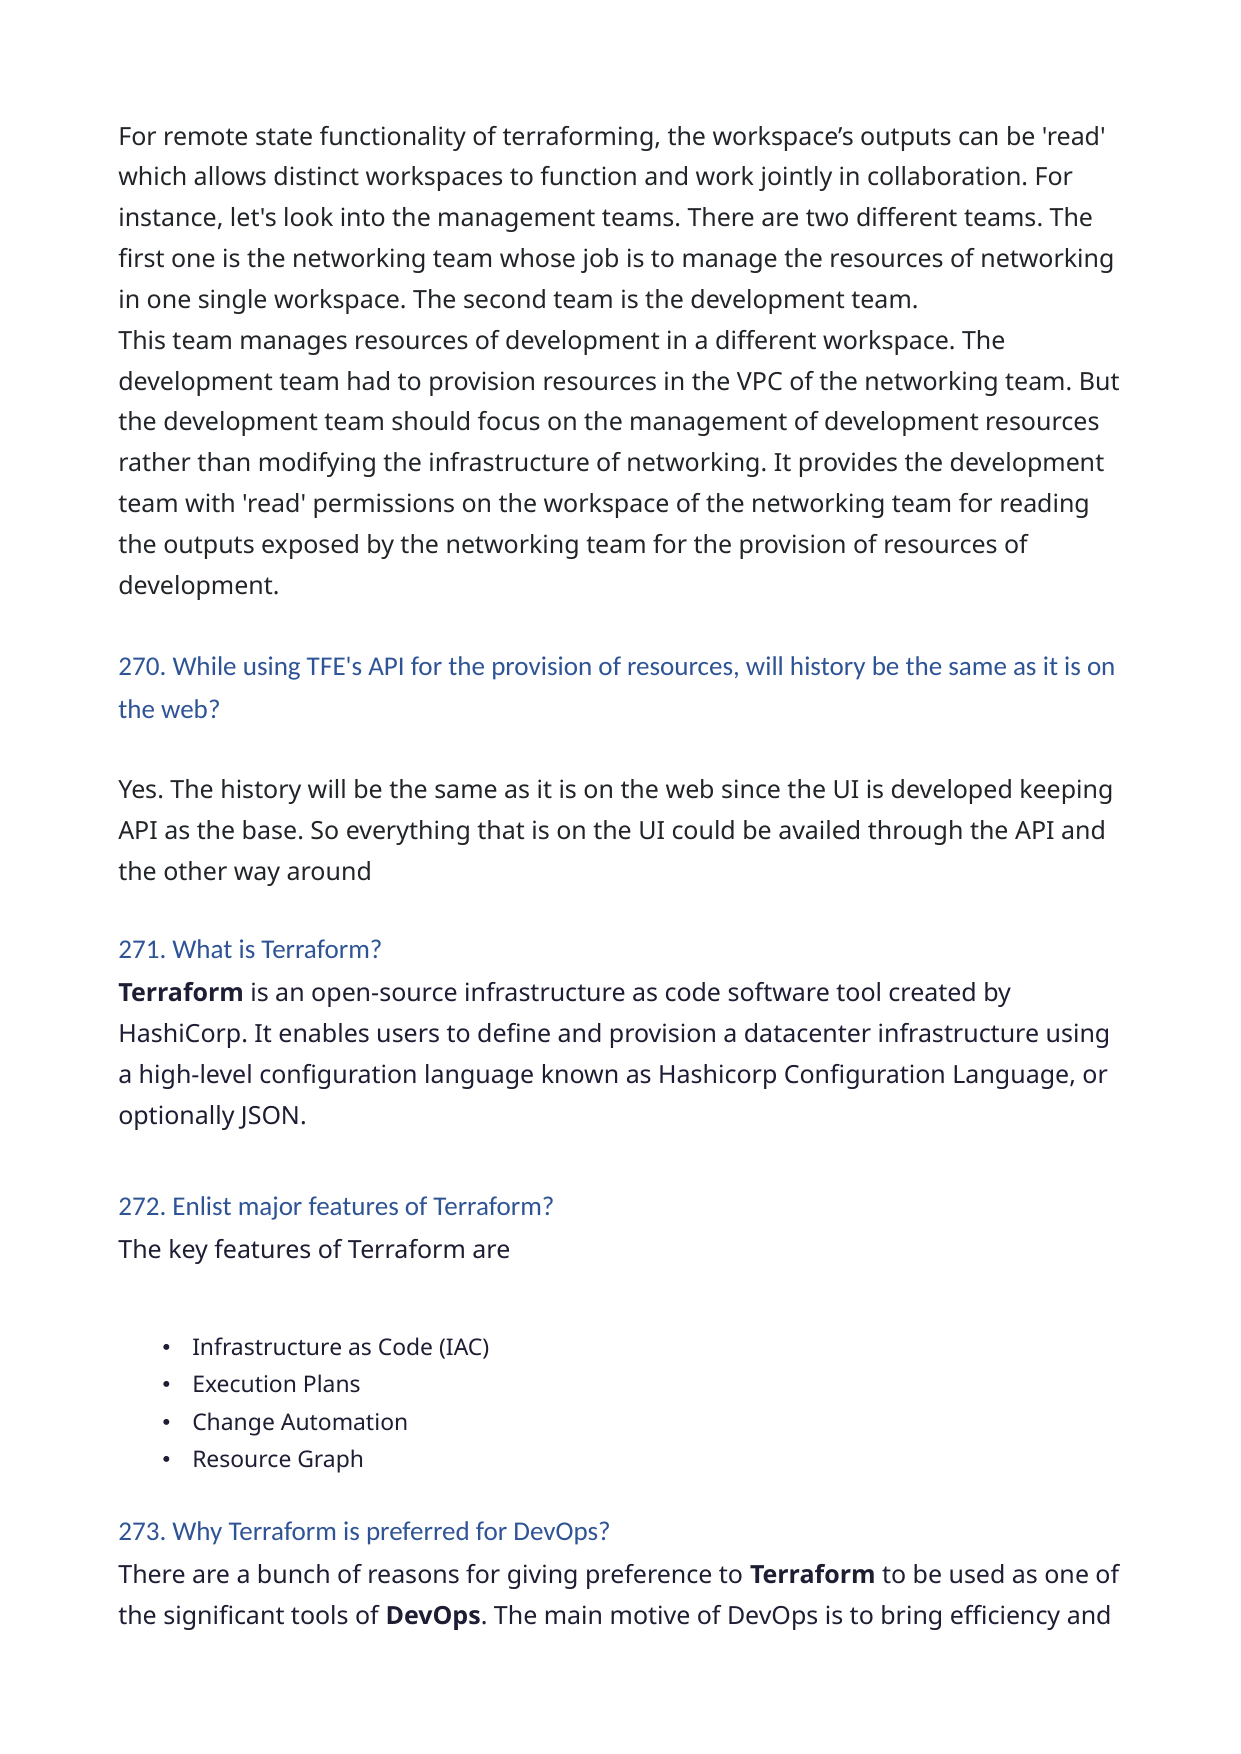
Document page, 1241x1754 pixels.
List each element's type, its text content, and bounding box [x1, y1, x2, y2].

text Yes. The history will be the same as it is on the web since the UI is developed keeping API as the base. So everything that is on the UI could be availed through the API and the other way around [118, 771, 1122, 887]
subtitle 270. While using TFE's API for the provision of resources, will history be the same as it is on the web? [118, 649, 1122, 725]
text The key features of Terraform are [118, 1232, 1122, 1266]
text This team manages resources of development in a different workspace. The development team had to provision resources in the VPC of the networking team. But the development team should focus on the management of development resources rather than modifying the infrastructure of networking. It provides the development team with 'read' permissions on the workspace of the networking team for reading the outputs exposed by the networking team for the provision of resources of development. [118, 322, 1122, 601]
text There are a bunch of reasons for giving preference to Terraform to be used as one of the significant tools of DevOps. The main motive of DevOps is to bring efficiency and [118, 1557, 1122, 1632]
text For remote state functionality of terraforming, the workspace’s outputs can be 'read' which allows distinct workspaces to function and work jointly in collaboration. For instance, let's look into the management teams. There are two different teams. The first one is the networking team whose job is to manage the resources of networking in one single workspace. The second team is the development team. [118, 118, 1122, 316]
subtitle 273. Why Terraform is preferred for DevOps? [118, 1514, 1122, 1547]
list Change Automation [162, 1406, 1122, 1437]
list Execution Plans [162, 1368, 1122, 1400]
text Terraform is an open-source infrastructure as code software tool created by HashiCorp. It enables users to define and provision a datacenter infrastructure using a high-level configuration language known as Hashicorp Configuration Language, or optionally JSON. [118, 975, 1122, 1132]
subtitle 272. Enlist major features of Terraform? [118, 1189, 1122, 1222]
subtitle 271. What is Terraform? [118, 933, 1122, 966]
list Infrastructure as Code (IAC) [162, 1331, 1122, 1362]
list Resource Graph [162, 1443, 1122, 1475]
